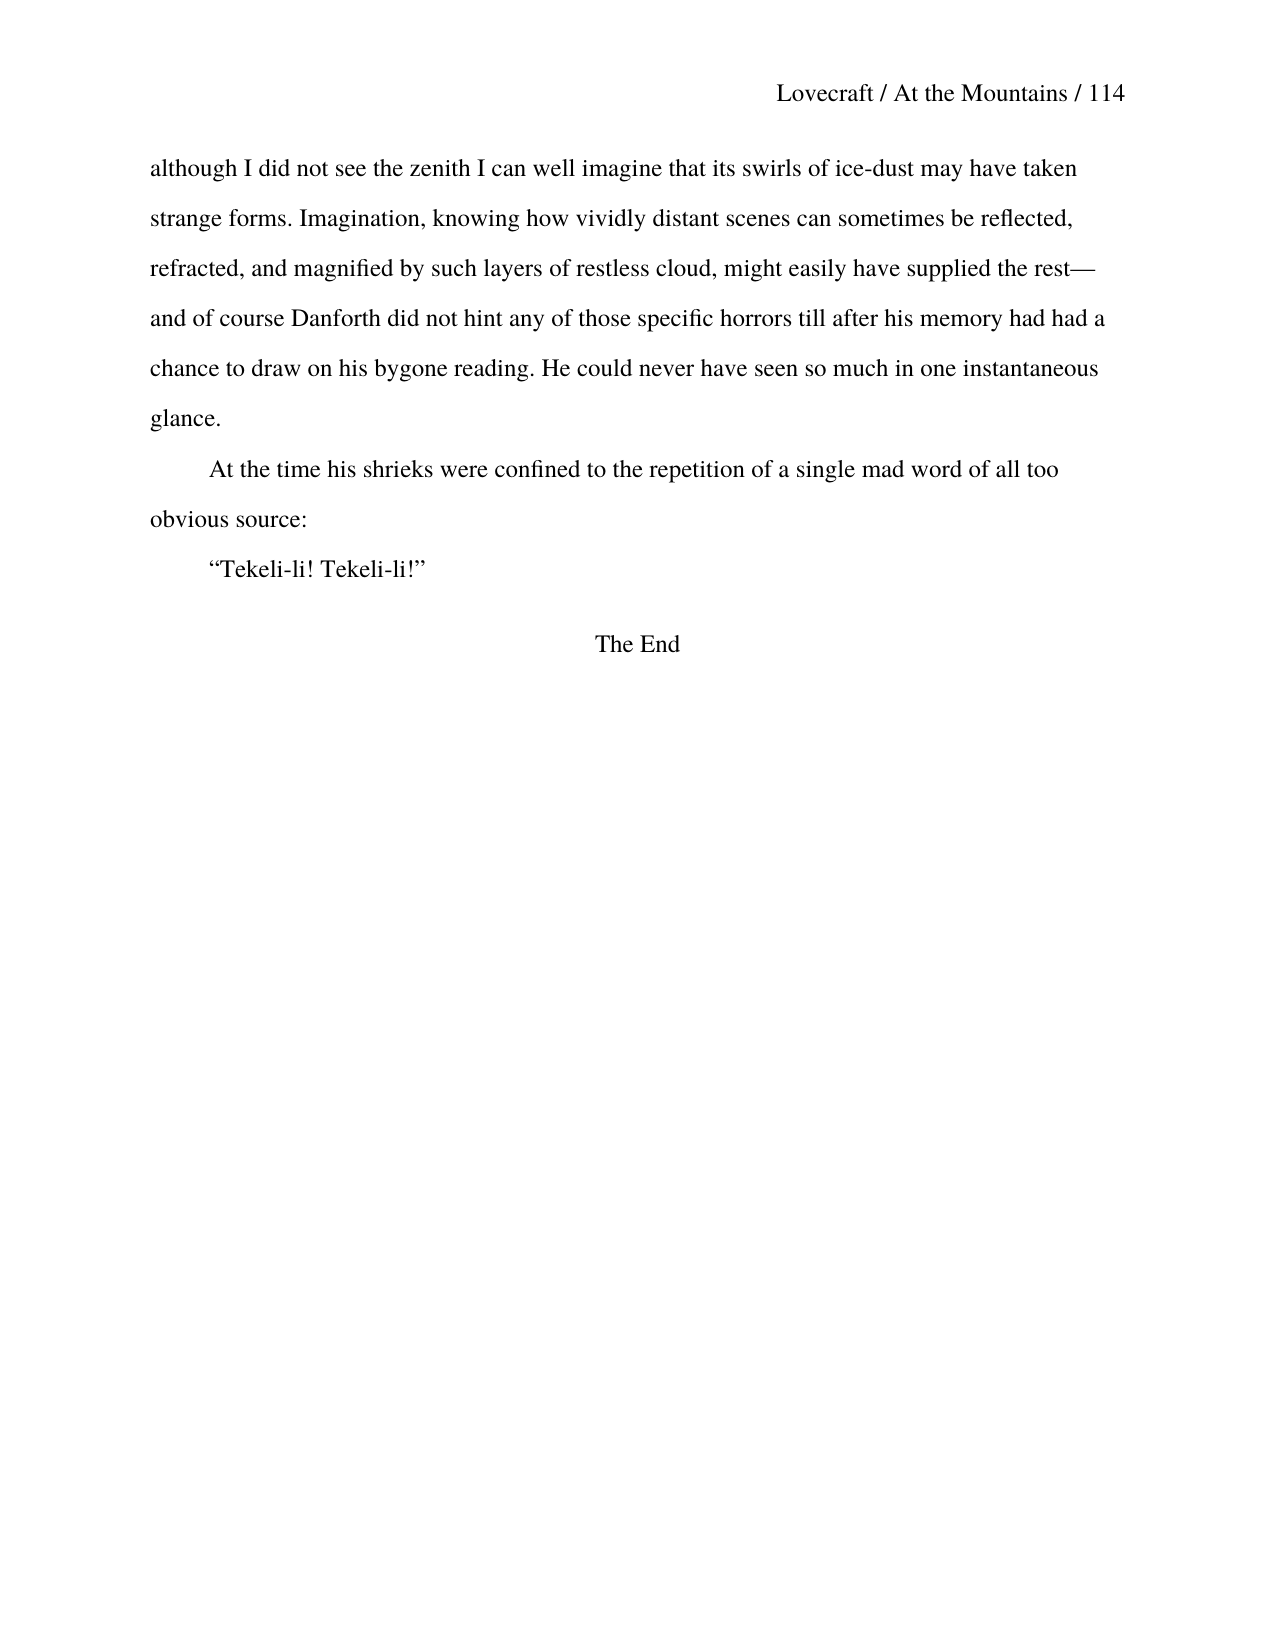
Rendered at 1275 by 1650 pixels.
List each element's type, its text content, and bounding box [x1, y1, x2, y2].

subtitle The End [150, 626, 1125, 660]
text At the time his shrieks were confined to the repetition of a single mad word of all too obvious source: [150, 451, 1125, 534]
text “Tekeli-li! Tekeli-li!” [150, 551, 1125, 584]
text although I did not see the zenith I can well imagine that its swirls of ice-dust may have taken strange forms. Imagination, knowing how vividly distant scenes can sometimes be reflected, refracted, and magnified by such layers of restless cloud, might easily have supplied the rest—and of course Danforth did not hint any of those specific horrors till after his memory had had a chance to draw on his bygone reading. He could never have seen so much in one instantaneous glance. [150, 150, 1125, 434]
